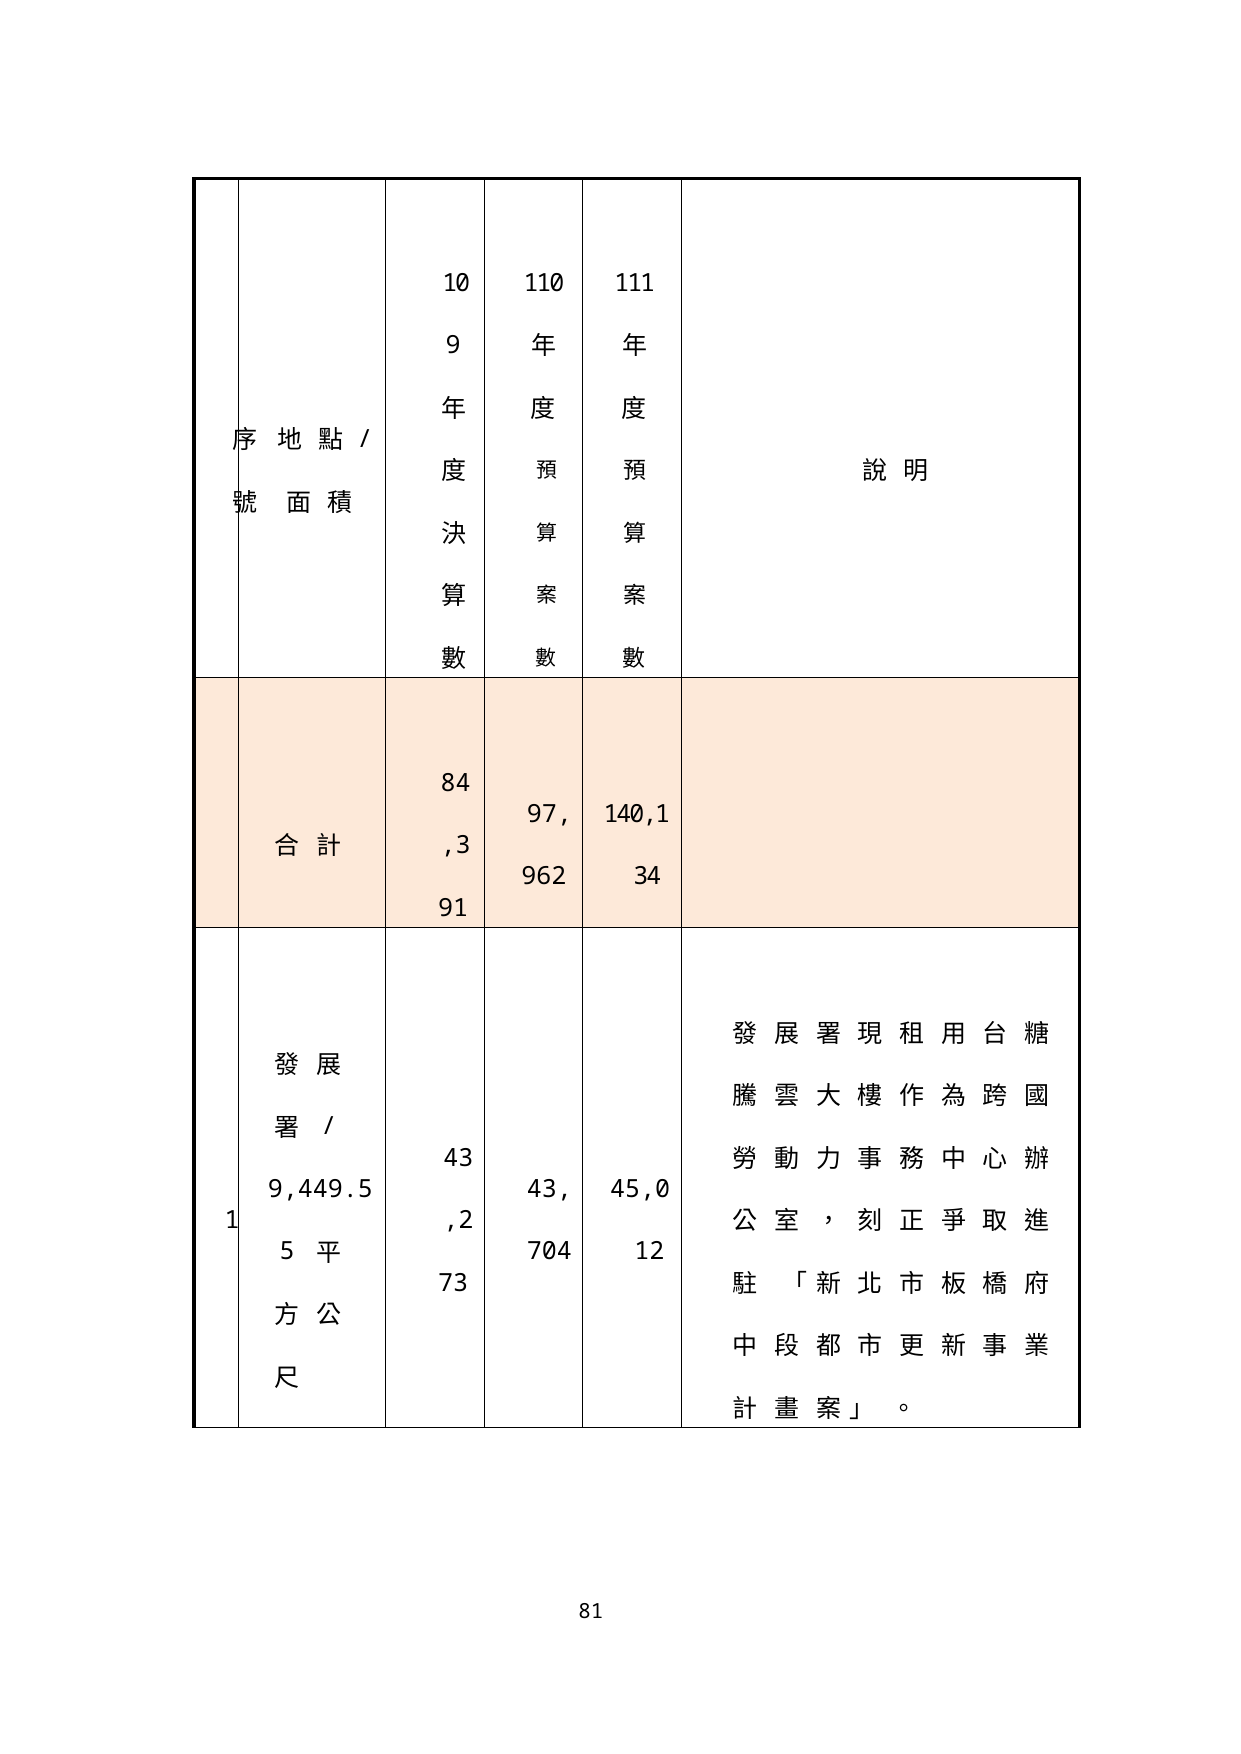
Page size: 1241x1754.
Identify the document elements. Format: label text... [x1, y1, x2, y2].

table_cell 140,134 [583, 678, 681, 927]
table_cell [196, 678, 238, 927]
table_cell 84,391 [386, 678, 484, 927]
table_cell 合計 [239, 678, 385, 927]
table_cell 發展署/9,449.55平方公尺 [239, 928, 385, 1427]
table_header 110年度 預算案數 [485, 180, 582, 677]
table_header 說明 [682, 180, 1078, 677]
table_cell 45,012 [583, 928, 681, 1427]
table_cell 1 [196, 928, 238, 1427]
table_header 111年度預算案數 [583, 180, 681, 677]
table_header 地點/ 面積 [239, 180, 385, 677]
table_cell 發展署現租用台糖騰雲大樓作為跨國勞動力事務中心辦公室，刻正爭取進駐「新北市板橋府中段都市更新事業計畫案」。 [682, 928, 1078, 1427]
table_header 序號 [196, 180, 238, 677]
table_header 109年度決算數 [386, 180, 484, 677]
table_cell 97,962 [485, 678, 582, 927]
table_cell 43,273 [386, 928, 484, 1427]
table_cell 43,704 [485, 928, 582, 1427]
table_cell [682, 678, 1078, 927]
